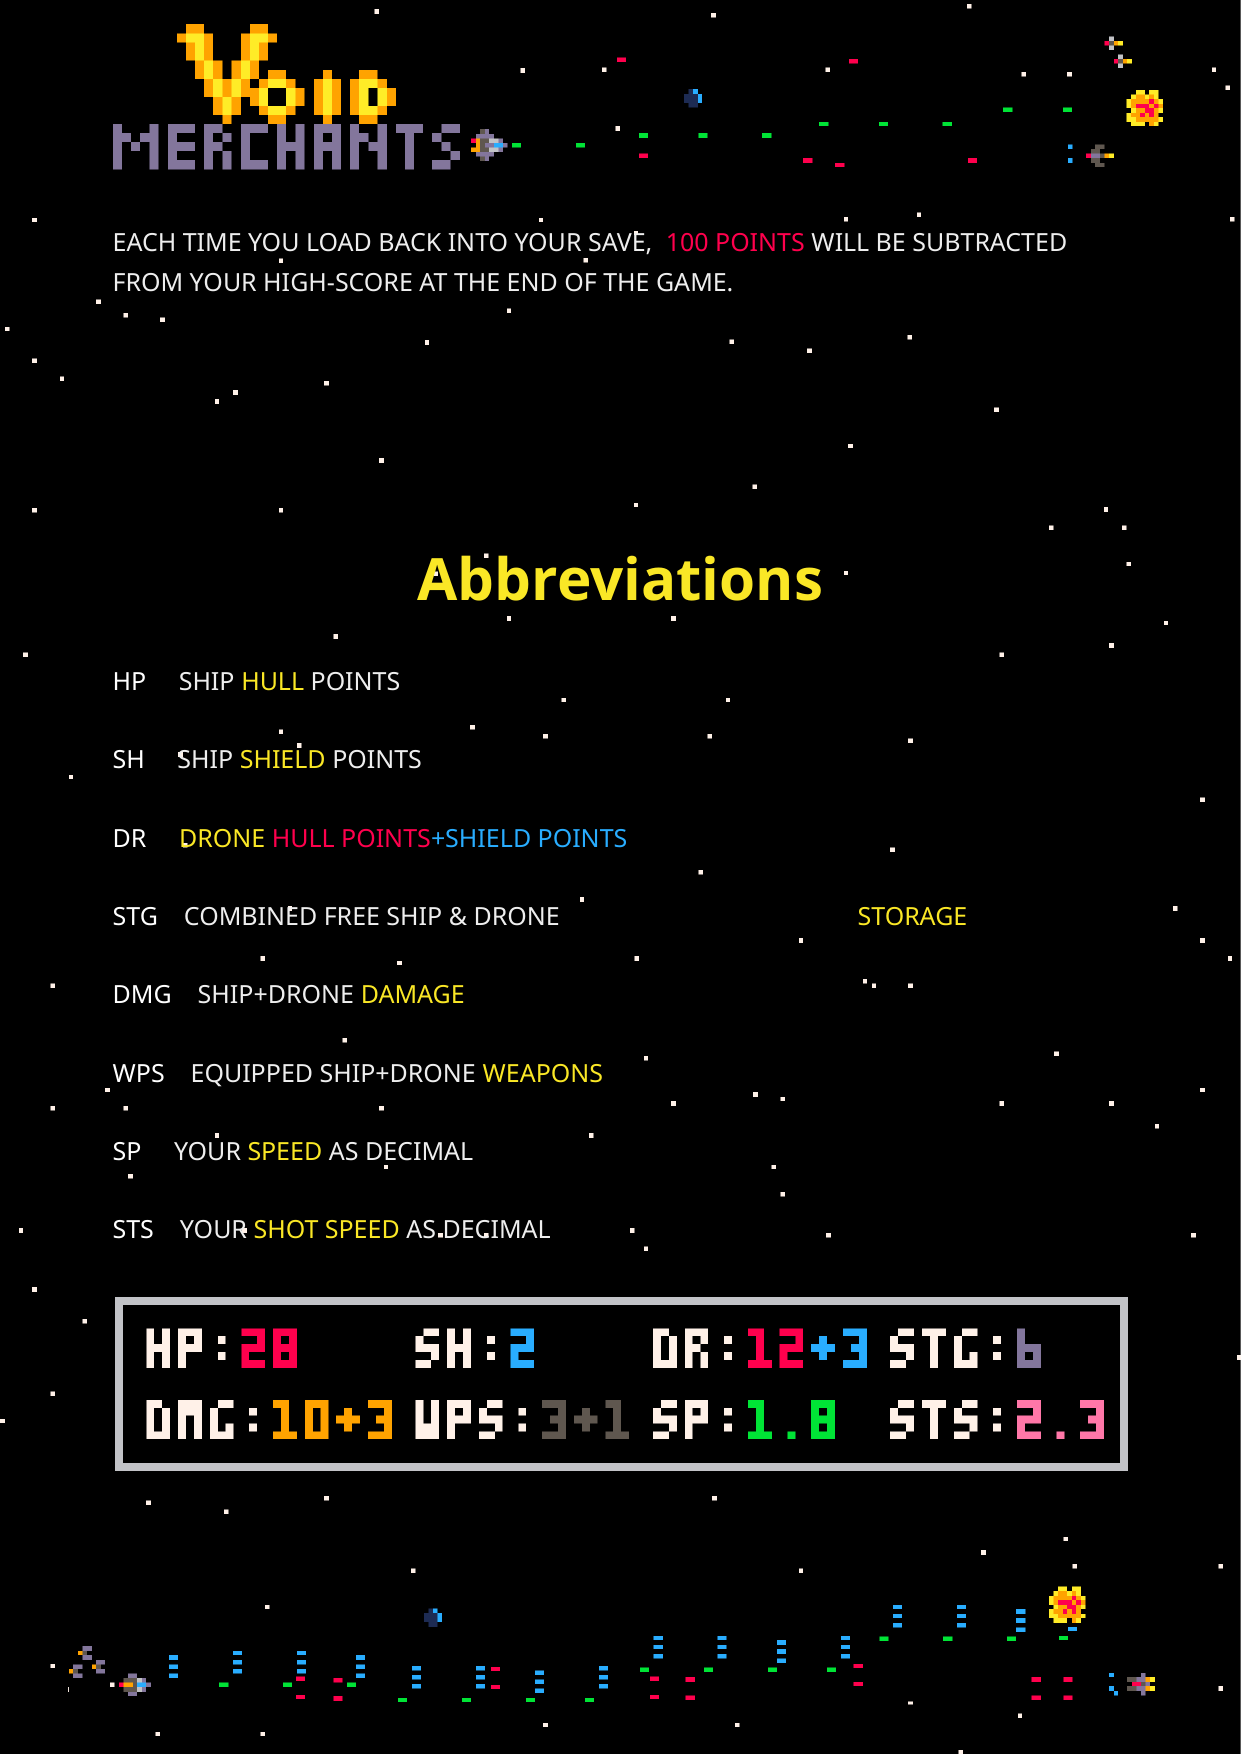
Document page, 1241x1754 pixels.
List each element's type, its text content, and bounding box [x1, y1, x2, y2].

text STS YOUR SHOT SPEED AS DECIMAL [112, 1212, 1128, 1246]
title Abbreviations [112, 538, 1128, 617]
text DMG SHIP+DRONE DAMAGE [112, 977, 1128, 1011]
picture [0, 0, 1241, 1754]
text HP SHIP HULL POINTS [112, 664, 1128, 698]
text STG COMBINED FREE SHIP & DRONE STORAGE [112, 899, 1128, 933]
text WPS EQUIPPED SHIP+DRONE WEAPONS [112, 1056, 1128, 1089]
text SH SHIP SHIELD POINTS [112, 742, 1128, 776]
text SP YOUR SPEED AS DECIMAL [112, 1134, 1128, 1168]
text EACH TIME YOU LOAD BACK INTO YOUR SAVE, 100 POINTS WILL BE SUBTRACTED FROM YOUR HIGH-SCORE AT THE END OF THE GAME. [112, 225, 1128, 298]
text DR DRONE HULL POINTS+SHIELD POINTS [112, 821, 1128, 854]
